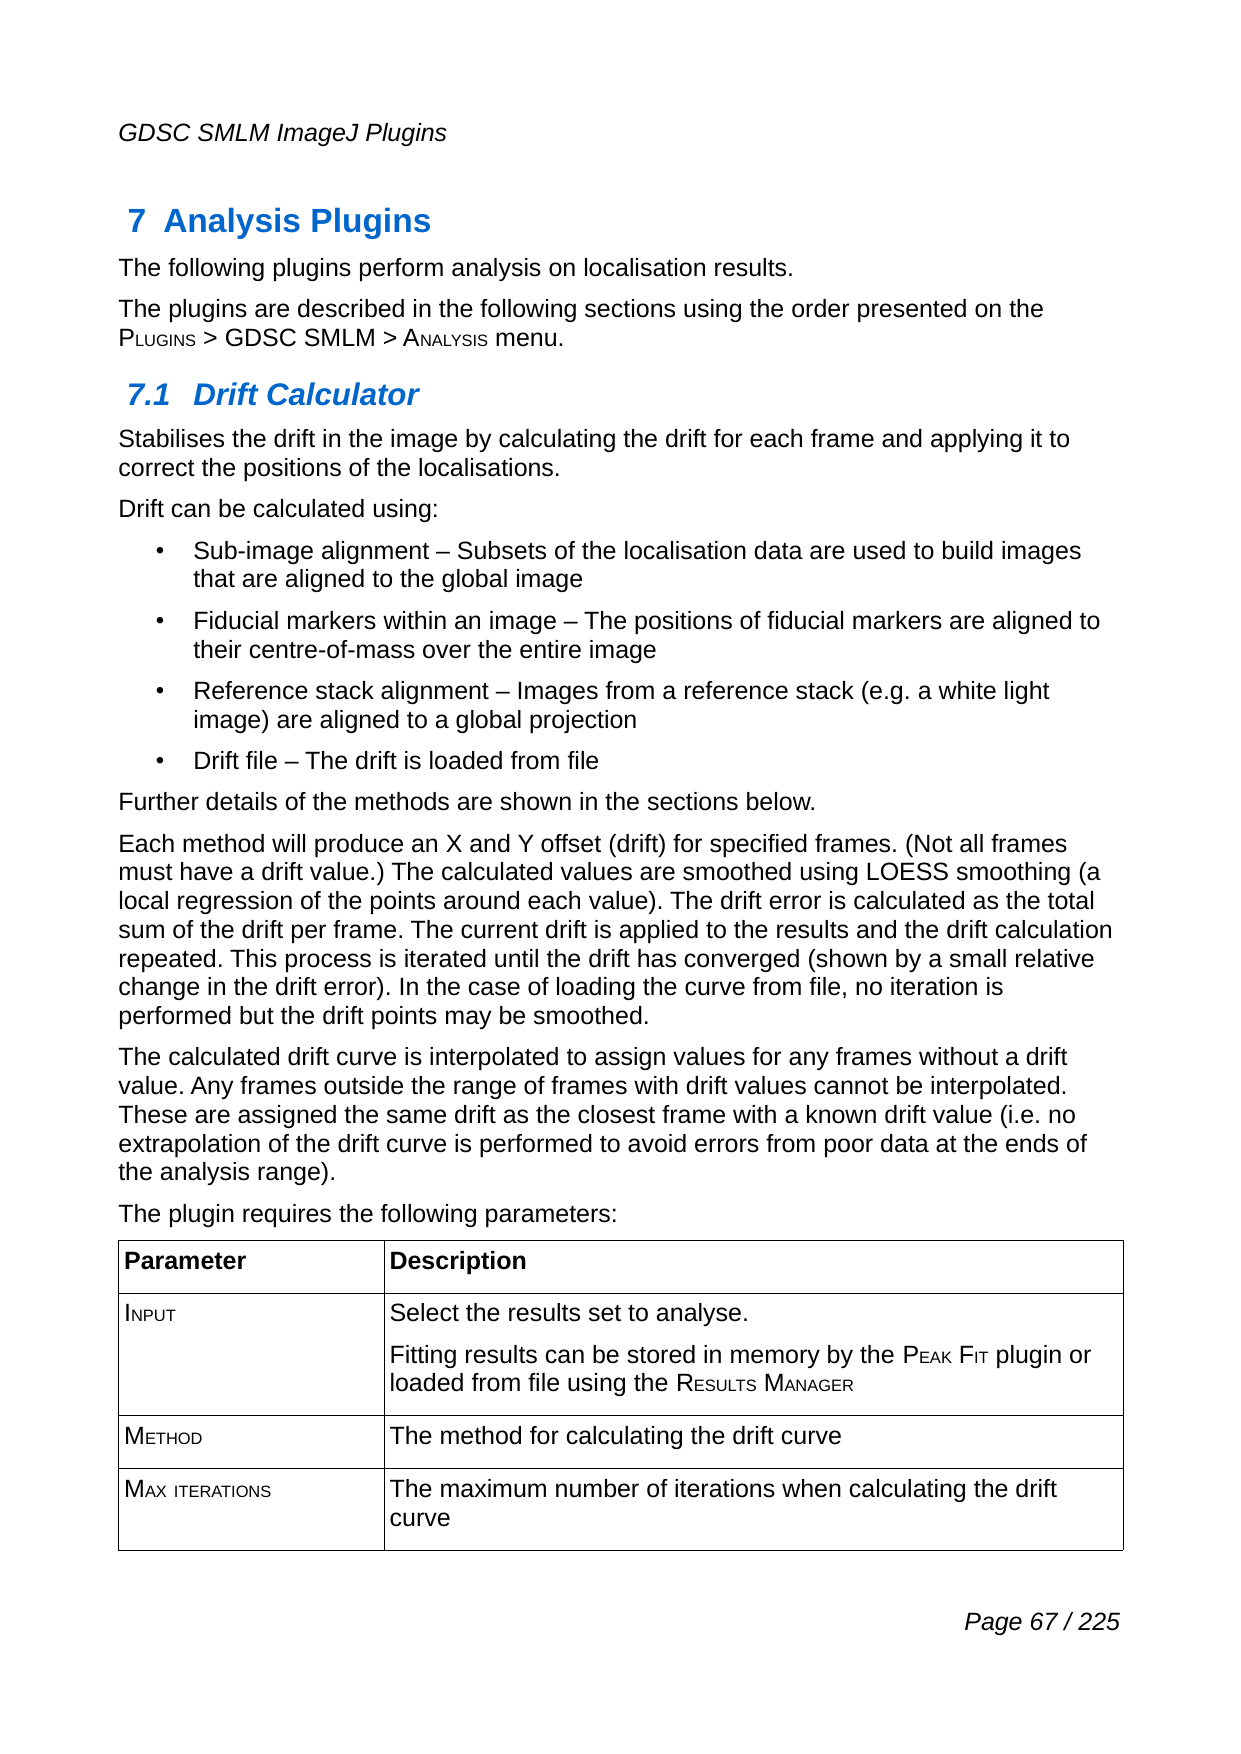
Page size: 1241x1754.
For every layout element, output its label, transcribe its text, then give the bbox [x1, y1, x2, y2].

list Sub-image alignment – Subsets of the localisation data are used to build images that are aligned to the global image [156, 536, 1122, 593]
table_cell Input [119, 1294, 384, 1415]
text Each method will produce an X and Y offset (drift) for specified frames. (Not all frames must have a drift value.) The calculated values are smoothed using LOESS smoothing (a local regression of the points around each value). The drift error is calculated as the total sum of the drift per frame. The current drift is applied to the results and the drift calculation repeated. This process is iterated until the drift has converged (shown by a small relative change in the drift error). In the case of loading the curve from file, no iteration is performed but the drift points may be smoothed. [118, 828, 1122, 1030]
table_header Description [385, 1241, 1123, 1293]
subtitle Analysis Plugins [118, 201, 1122, 240]
text Further details of the methods are shown in the sections below. [118, 787, 1122, 816]
list Drift file – The drift is loaded from file [156, 746, 1122, 775]
text The plugin requires the following parameters: [118, 1198, 1122, 1227]
table_cell Max iterations [119, 1469, 384, 1550]
subtitle Drift Calculator [118, 376, 1122, 412]
text The calculated drift curve is interpolated to assign values for any frames without a drift value. Any frames outside the range of frames with drift values cannot be interpolated. These are assigned the same drift as the closest frame with a known drift value (i.e. no extrapolation of the drift curve is performed to avoid errors from poor data at the ends of the analysis range). [118, 1042, 1122, 1186]
text The following plugins perform analysis on localisation results. [118, 252, 1122, 281]
text Drift can be calculated using: [118, 494, 1122, 523]
table_cell Method [119, 1416, 384, 1468]
table_cell The method for calculating the drift curve [385, 1416, 1123, 1468]
table_cell The maximum number of iterations when calculating the drift curve [385, 1469, 1123, 1550]
table_header Parameter [119, 1241, 384, 1293]
list Reference stack alignment – Images from a reference stack (e.g. a white light image) are aligned to a global projection [156, 676, 1122, 733]
table_cell Select the results set to analyse. Fitting results can be stored in memory by the Peak Fit plugin or loaded from file using the Results Manager [385, 1294, 1123, 1415]
text The plugins are described in the following sections using the order presented on the Plugins > GDSC SMLM > Analysis menu. [118, 294, 1122, 351]
list Fiducial markers within an image – The positions of fiducial markers are aligned to their centre-of-mass over the entire image [156, 606, 1122, 663]
text Stabilises the drift in the image by calculating the drift for each frame and applying it to correct the positions of the localisations. [118, 424, 1122, 482]
